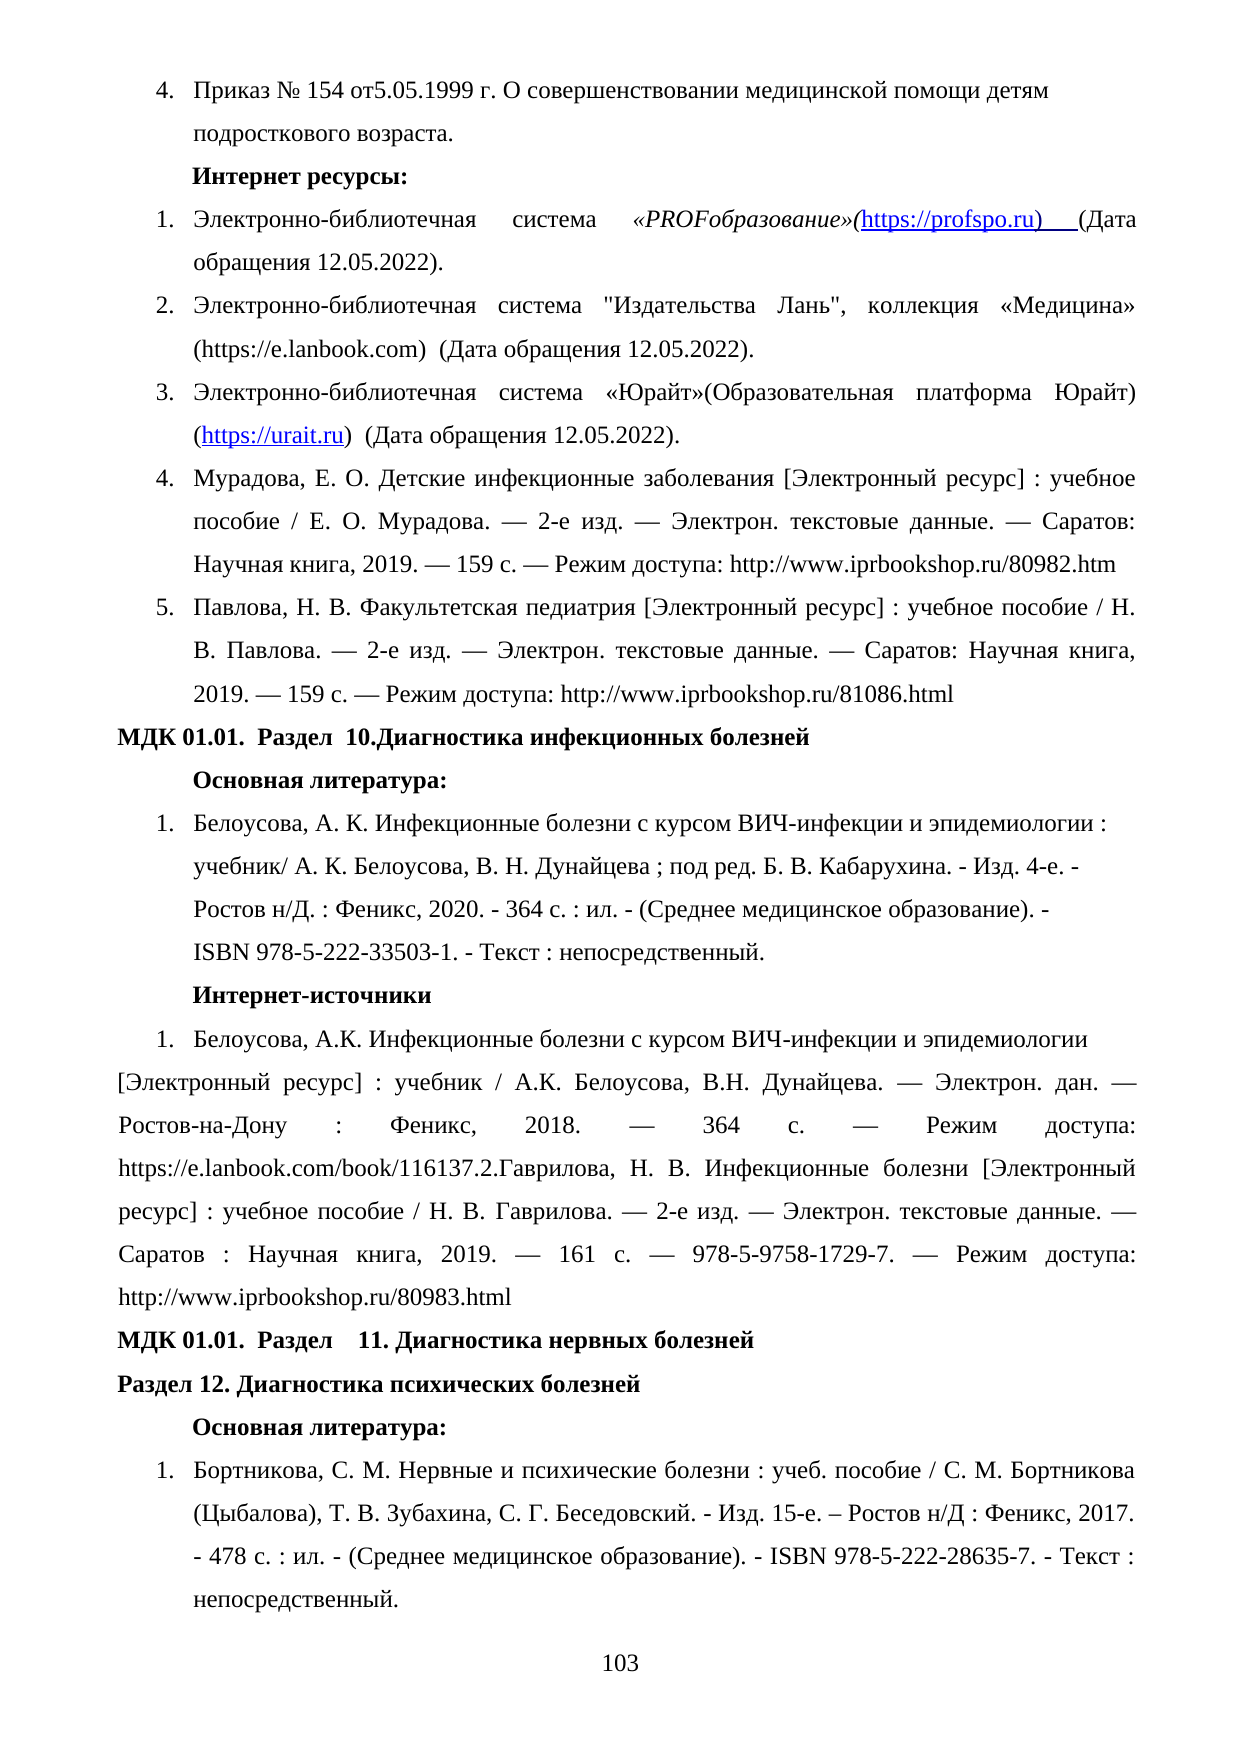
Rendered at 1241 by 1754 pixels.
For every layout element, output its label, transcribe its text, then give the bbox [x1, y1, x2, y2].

list Электронно-библиотечная система «PROFобразование»(https://profspo.ru) (Дата обращения 12.05.2022). [156, 204, 1136, 276]
text Основная литература: [118, 765, 1136, 794]
text Интернет-источники [118, 981, 1136, 1009]
text МДК 01.01. Раздел 10.Диагностика инфекционных болезней [117, 722, 1136, 751]
list Белоусова, А. К. Инфекционные болезни с курсом ВИЧ-инфекции и эпидемиологии : учебник/ А. К. Белоусова, В. Н. Дунайцева ; под ред. Б. В. Кабарухина. - Изд. 4-е. - Ростов н/Д. : Феникс, 2020. - 364 с. : ил. - (Среднее медицинское образование). - [156, 808, 1136, 923]
text МДК 01.01. Раздел 11. Диагностика нервных болезней [117, 1326, 1136, 1354]
list Приказ № 154 от5.05.1999 г. О совершенствовании медицинской помощи детям подросткового возраста. [156, 75, 1136, 147]
list Электронно-библиотечная система "Издательства Лань", коллекция «Медицина» (https://e.lanbook.com) (Дата обращения 12.05.2022). [156, 291, 1136, 362]
text Основная литература: [118, 1412, 1136, 1441]
list Мурадова, Е. О. Детские инфекционные заболевания [Электронный ресурс] : учебное пособие / Е. О. Мурадова. — 2-е изд. — Электрон. текстовые данные. — Саратов: Научная книга, 2019. — 159 c. — Режим доступа: http://www.iprbookshop.ru/80982.htm [156, 463, 1136, 578]
list Бортникова, С. М. Нервные и психические болезни : учеб. пособие / С. М. Бортникова (Цыбалова), Т. В. Зубахина, С. Г. Беседовский. - Изд. 15-е. – Ростов н/Д : Феникс, 2017. - 478 с. : ил. - (Среднее медицинское образование). - ISBN 978-5-222-28635-7. - Текст : непосредственный. [156, 1455, 1136, 1613]
text [Электронный ресурс] : учебник / А.К. Белоусова, В.Н. Дунайцева. — Электрон. дан. — Ростов-на-Дону : Феникс, 2018. — 364 с. — Режим доступа: https://e.lanbook.com/book/116137.2.Гаврилова, Н. В. Инфекционные болезни [Электронный ресурс] : учебное пособие / Н. В. Гаврилова. — 2-е изд. — Электрон. текстовые данные. — Саратов : Научная книга, 2019. — 161 c. — 978-5-9758-1729-7. — Режим доступа: http://www.iprbookshop.ru/80983.html [117, 1067, 1136, 1311]
text Интернет ресурсы: [118, 161, 1136, 190]
list ISBN 978-5-222-33503-1. - Текст : непосредственный. [193, 937, 1136, 966]
list Белоусова, А.К. Инфекционные болезни с курсом ВИЧ-инфекции и эпидемиологии [156, 1024, 1136, 1052]
list Электронно-библиотечная система «Юрайт»(Образовательная платформа Юрайт) (https://urait.ru) (Дата обращения 12.05.2022). [156, 377, 1136, 449]
list Павлова, Н. В. Факультетская педиатрия [Электронный ресурс] : учебное пособие / Н. В. Павлова. — 2-е изд. — Электрон. текстовые данные. — Саратов: Научная книга, 2019. — 159 c. — Режим доступа: http://www.iprbookshop.ru/81086.html [156, 592, 1136, 707]
text Раздел 12. Диагностика психических болезней [117, 1369, 1136, 1397]
